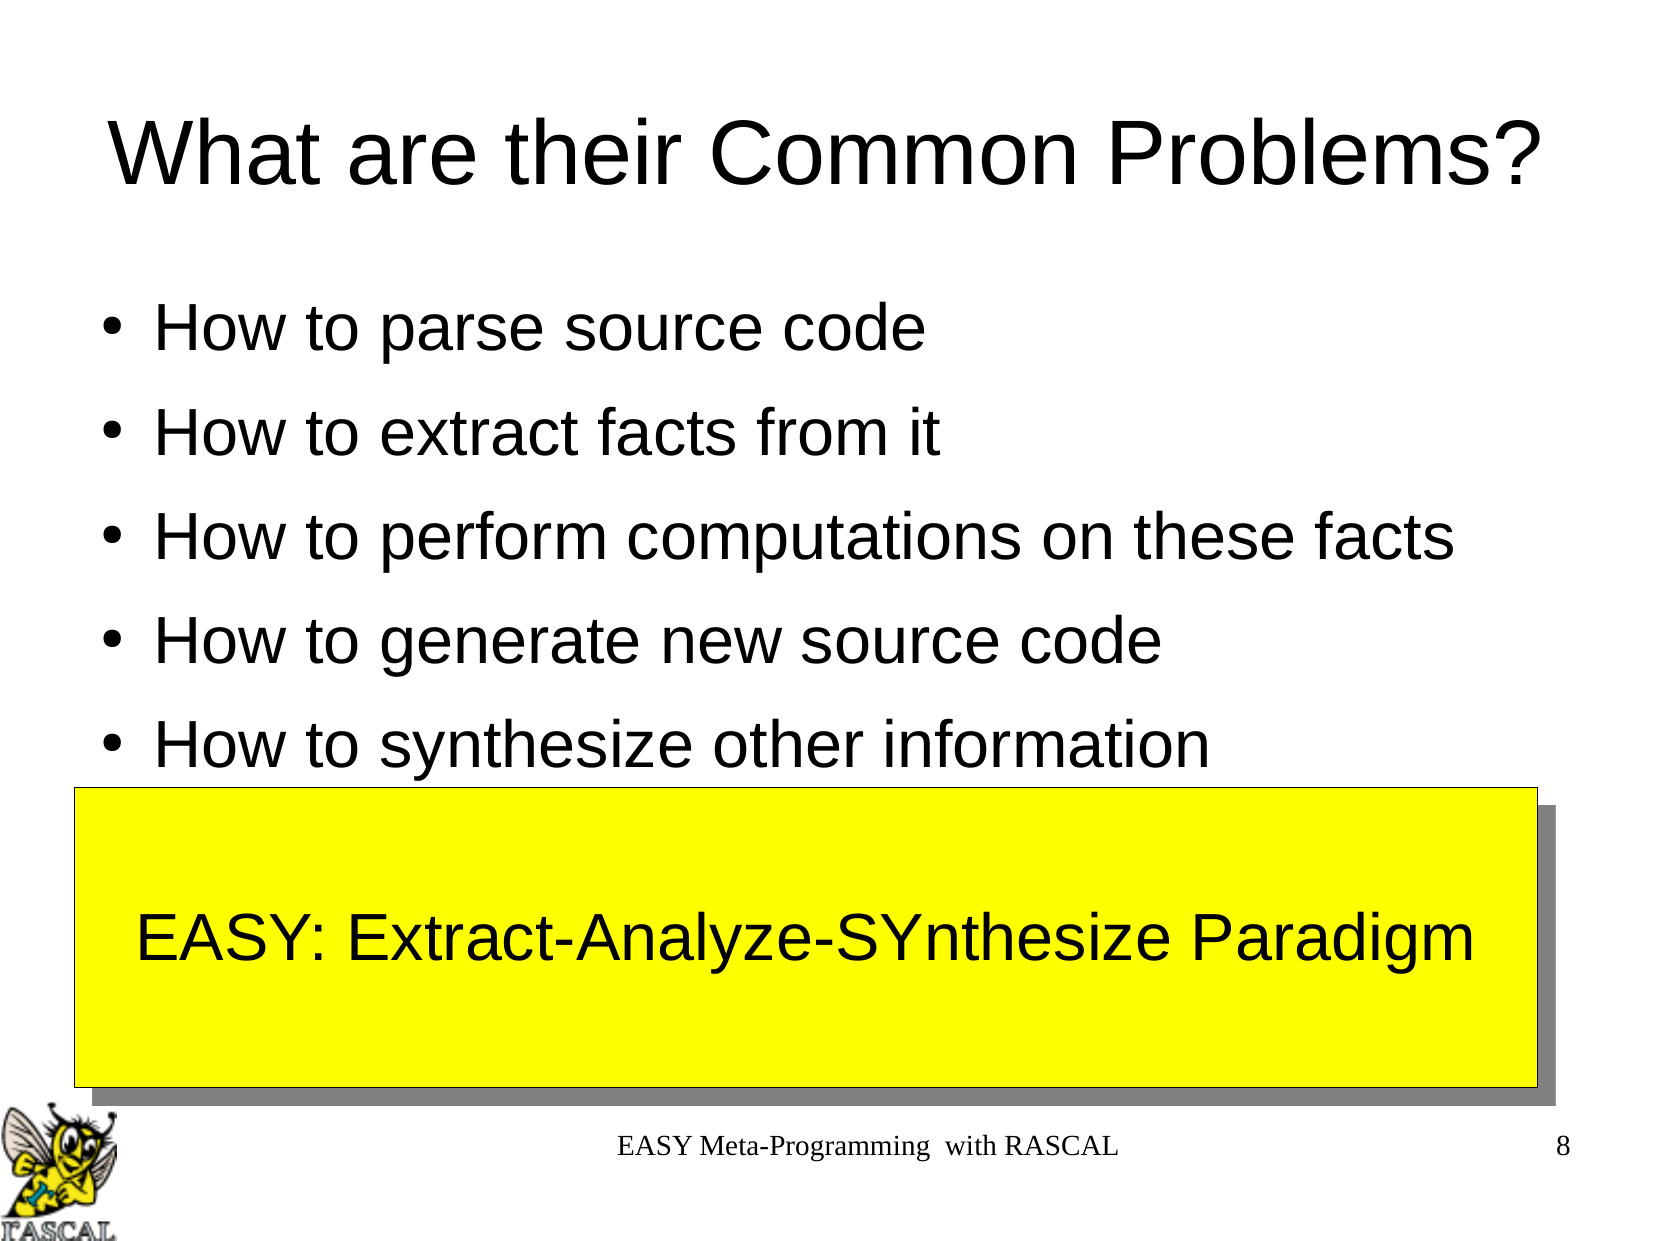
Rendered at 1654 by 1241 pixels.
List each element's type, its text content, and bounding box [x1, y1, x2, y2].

picture [0, 1102, 117, 1241]
list How to parse source code How to extract facts from it How to perform computations on these facts How to generate new source code How to synthesize other information [82, 290, 1571, 1109]
title What are their Common Problems? [82, 49, 1571, 257]
text_box EASY: Extract-Analyze-SYnthesize Paradigm [74, 787, 1538, 1088]
